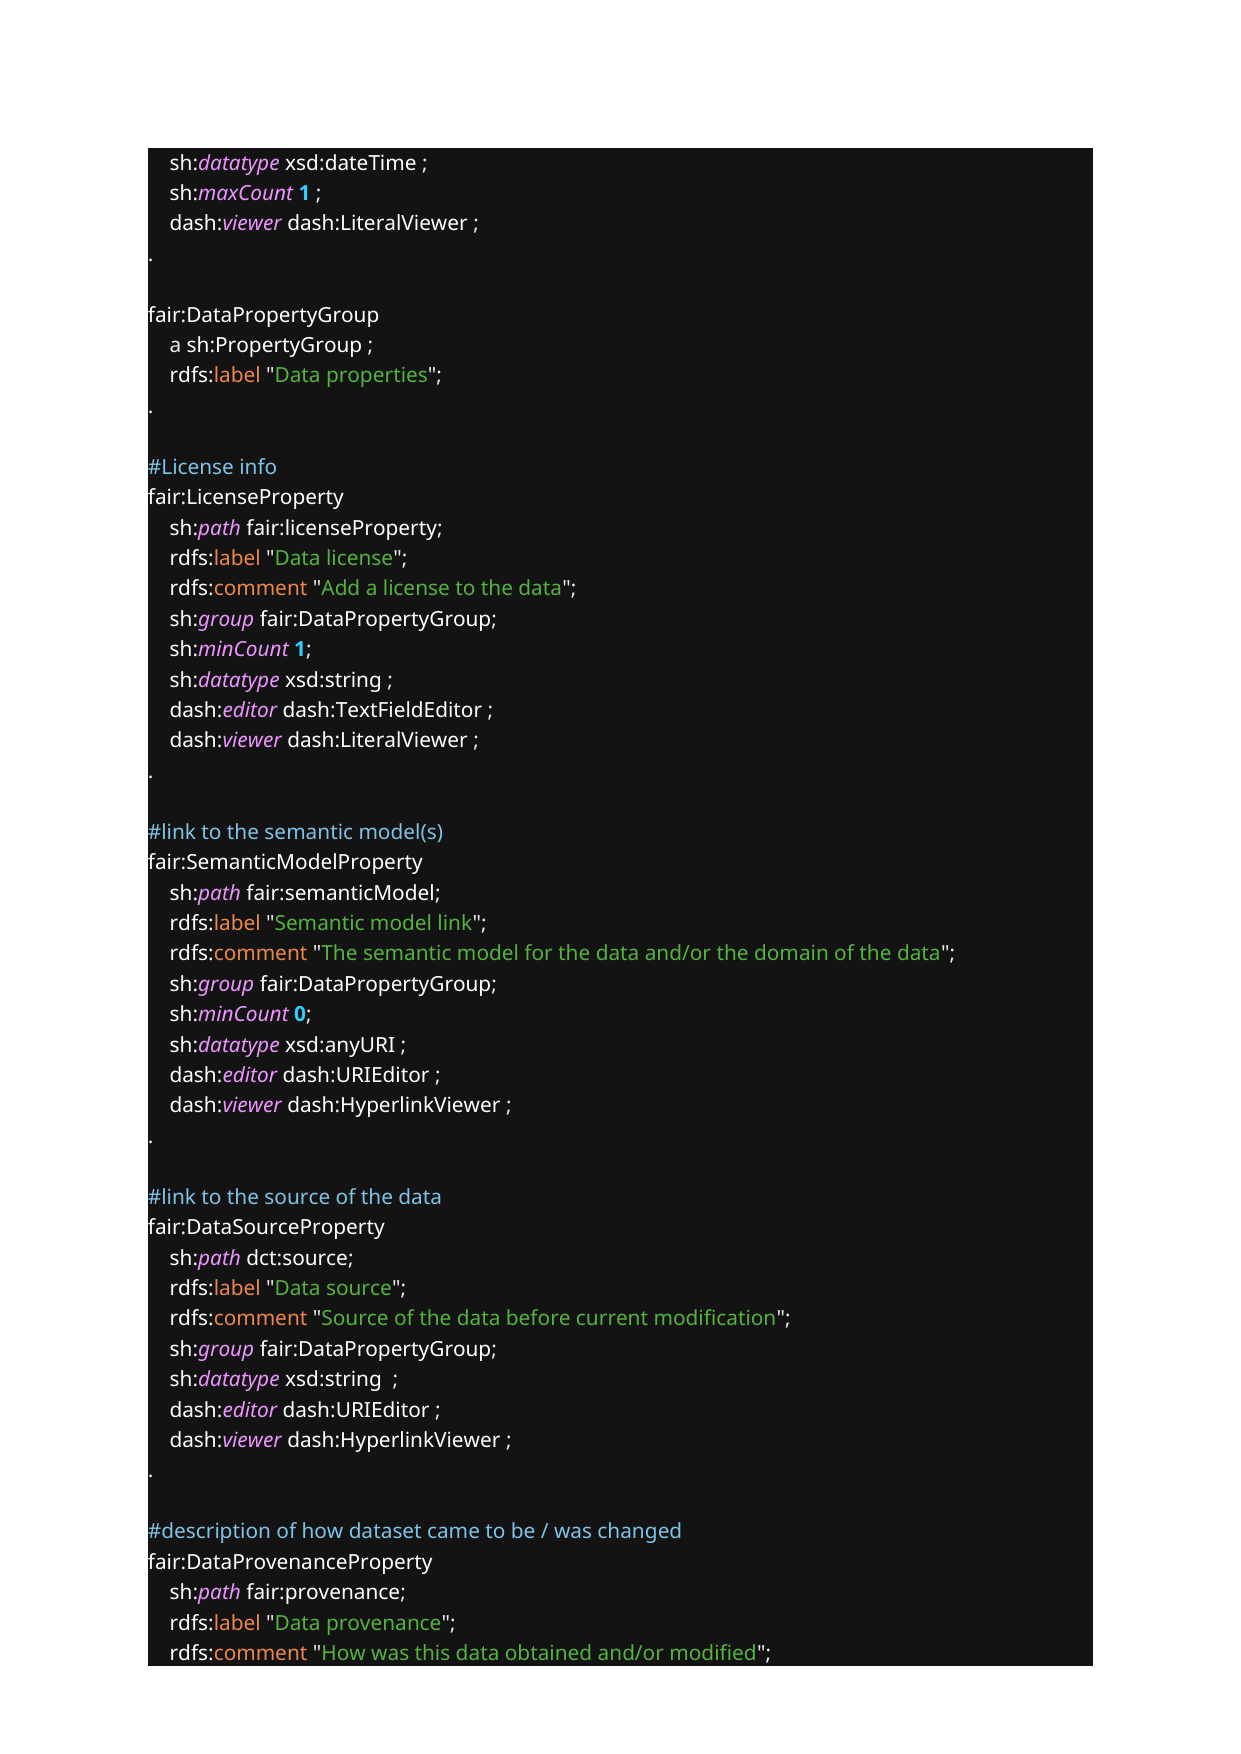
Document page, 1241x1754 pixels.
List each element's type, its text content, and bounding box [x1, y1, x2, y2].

text sh:datatype xsd:dateTime ; sh:maxCount 1 ; dash:viewer dash:LiteralViewer ; . fair:DataPropertyGroup a sh:PropertyGroup ; rdfs:label "Data properties"; . #License info fair:LicenseProperty sh:path fair:licenseProperty; rdfs:label "Data license"; rdfs:comment "Add a license to the data"; sh:group fair:DataPropertyGroup; sh:minCount 1; sh:datatype xsd:string ; dash:editor dash:TextFieldEditor ; dash:viewer dash:LiteralViewer ; . #link to the semantic model(s) fair:SemanticModelProperty sh:path fair:semanticModel; rdfs:label "Semantic model link"; rdfs:comment "The semantic model for the data and/or the domain of the data"; sh:group fair:DataPropertyGroup; sh:minCount 0; sh:datatype xsd:anyURI ; dash:editor dash:URIEditor ; dash:viewer dash:HyperlinkViewer ; . #link to the source of the data fair:DataSourceProperty sh:path dct:source; rdfs:label "Data source"; rdfs:comment "Source of the data before current modification"; sh:group fair:DataPropertyGroup; sh:datatype xsd:string ; dash:editor dash:URIEditor ; dash:viewer dash:HyperlinkViewer ; . #description of how dataset came to be / was changed fair:DataProvenanceProperty sh:path fair:provenance; rdfs:label "Data provenance"; rdfs:comment "How was this data obtained and/or modified"; [148, 148, 1093, 1666]
